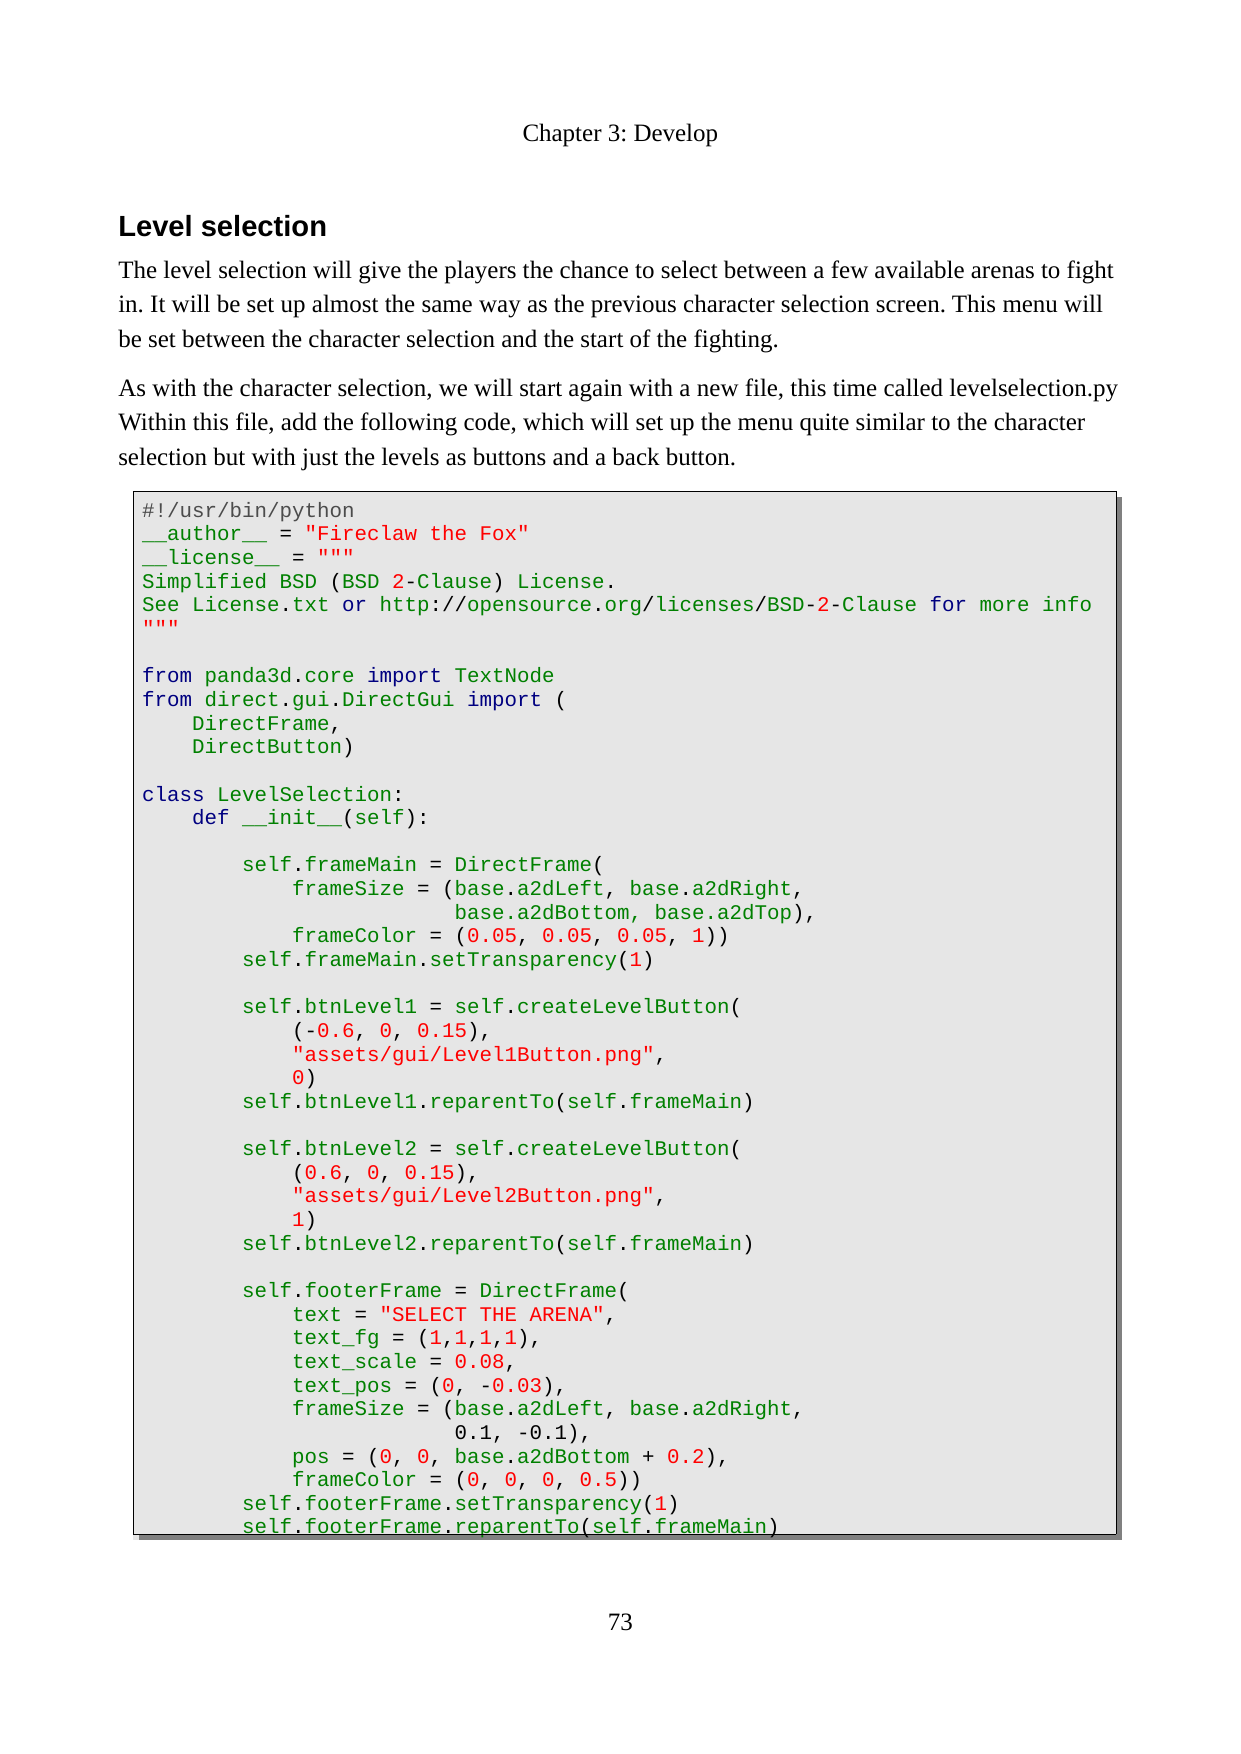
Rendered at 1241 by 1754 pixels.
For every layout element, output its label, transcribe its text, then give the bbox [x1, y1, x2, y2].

text """ [134, 609, 1116, 633]
text text_scale = 0.08, [134, 1342, 1116, 1366]
text frameSize = (base.a2dLeft, base.a2dRight, [134, 869, 1116, 893]
text self.footerFrame.setTransparency(1) [134, 1484, 1116, 1508]
text __license__ = """ [134, 538, 1116, 562]
text self.frameMain.setTransparency(1) [134, 940, 1116, 964]
text frameSize = (base.a2dLeft, base.a2dRight, [134, 1389, 1116, 1413]
text base.a2dBottom, base.a2dTop), [134, 893, 1116, 916]
text self.footerFrame.reparentTo(self.frameMain) [134, 1508, 1116, 1534]
text self.frameMain = DirectFrame( [134, 846, 1116, 869]
text #!/usr/bin/python [134, 492, 1116, 514]
text As with the character selection, we will start again with a new file, this time called levelselection.py Within this file, add the following code, which will set up the menu quite similar to the character selection but with just the levels as buttons and a back button. [118, 373, 1122, 471]
text text = "SELECT THE ARENA", [134, 1295, 1116, 1318]
text DirectButton) [134, 727, 1116, 751]
text from direct.gui.DirectGui import ( [134, 680, 1116, 704]
text 0.1, -0.1), [134, 1413, 1116, 1437]
text (0.6, 0, 0.15), [134, 1153, 1116, 1177]
text class LevelSelection: [134, 774, 1116, 798]
text Simplified BSD (BSD 2-Clause) License. [134, 562, 1116, 585]
text 1) [134, 1200, 1116, 1224]
text "assets/gui/Level2Button.png", [134, 1177, 1116, 1200]
text self.btnLevel1 = self.createLevelButton( [134, 987, 1116, 1011]
text The level selection will give the players the chance to select between a few available arenas to fight in. It will be set up almost the same way as the previous character selection screen. This menu will be set between the character selection and the start of the fighting. [118, 255, 1122, 352]
text frameColor = (0.05, 0.05, 0.05, 1)) [134, 916, 1116, 940]
text self.btnLevel2 = self.createLevelButton( [134, 1129, 1116, 1153]
subtitle Level selection [118, 209, 1122, 242]
text self.btnLevel2.reparentTo(self.frameMain) [134, 1224, 1116, 1247]
text DirectFrame, [134, 704, 1116, 727]
text self.footerFrame = DirectFrame( [134, 1271, 1116, 1295]
text frameColor = (0, 0, 0, 0.5)) [134, 1460, 1116, 1484]
text __author__ = "Fireclaw the Fox" [134, 514, 1116, 538]
text "assets/gui/Level1Button.png", [134, 1035, 1116, 1058]
text from panda3d.core import TextNode [134, 656, 1116, 680]
text (-0.6, 0, 0.15), [134, 1011, 1116, 1035]
text See License.txt or http://opensource.org/licenses/BSD-2-Clause for more info [134, 585, 1116, 609]
text 0) [134, 1058, 1116, 1082]
text self.btnLevel1.reparentTo(self.frameMain) [134, 1082, 1116, 1106]
text text_pos = (0, -0.03), [134, 1366, 1116, 1389]
text pos = (0, 0, base.a2dBottom + 0.2), [134, 1437, 1116, 1460]
text text_fg = (1,1,1,1), [134, 1318, 1116, 1342]
text def __init__(self): [134, 798, 1116, 822]
